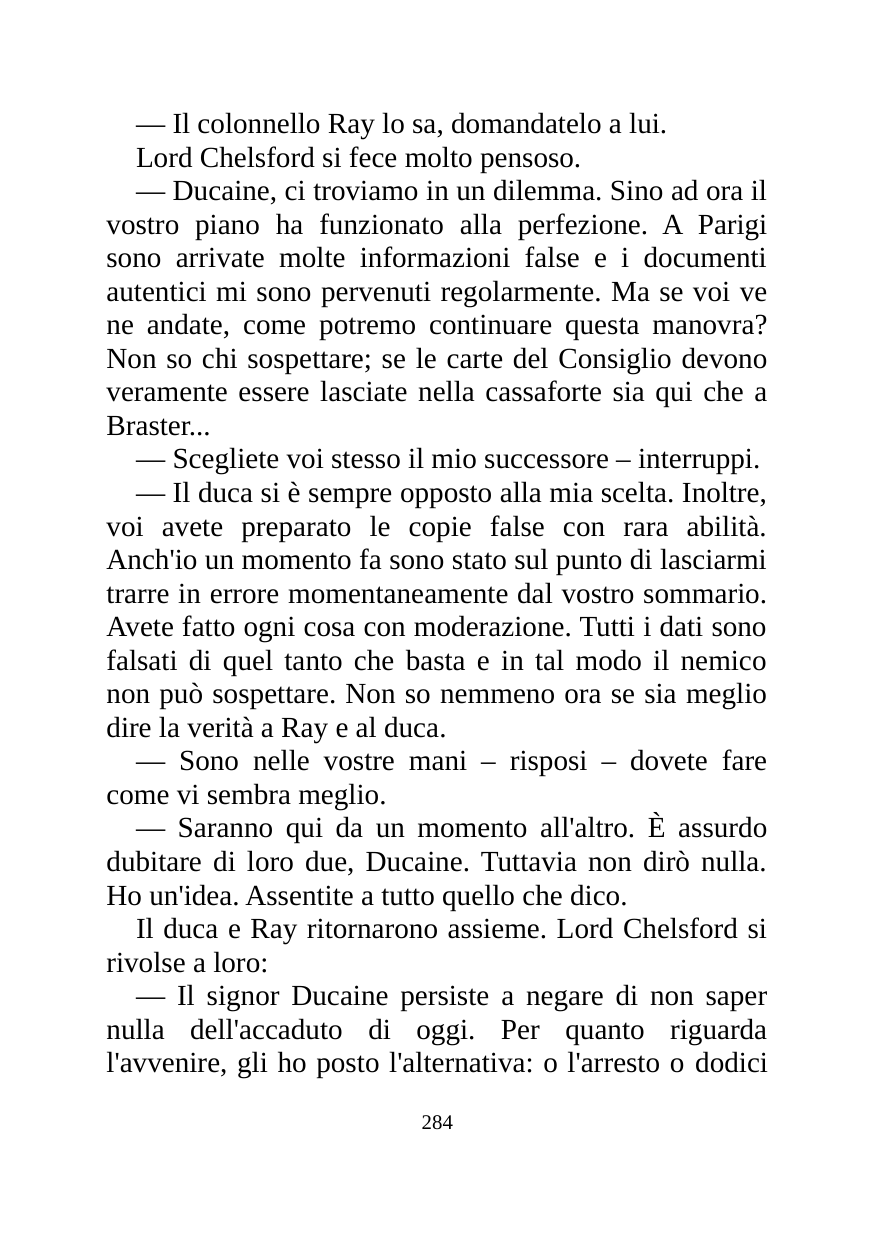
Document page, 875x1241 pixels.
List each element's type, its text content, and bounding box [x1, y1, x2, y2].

text — Scegliete voi stesso il mio successore – interruppi. [106, 442, 768, 475]
text — Il duca si è sempre opposto alla mia scelta. Inoltre, voi avete preparato le copie false con rara abilità. Anch'io un momento fa sono stato sul punto di lasciarmi trarre in errore momentaneamente dal vostro sommario. Avete fatto ogni cosa con moderazione. Tutti i dati sono falsati di quel tanto che basta e in tal modo il nemico non può sospettare. Non so nemmeno ora se sia meglio dire la verità a Ray e al duca. [106, 475, 768, 743]
text — Il colonnello Ray lo sa, domandatelo a lui. [106, 106, 768, 140]
text — Ducaine, ci troviamo in un dilemma. Sino ad ora il vostro piano ha funzionato alla perfezione. A Parigi sono arrivate molte informazioni false e i documenti autentici mi sono pervenuti regolarmente. Ma se voi ve ne andate, come potremo continuare questa manovra? Non so chi sospettare; se le carte del Consiglio devono veramente essere lasciate nella cassaforte sia qui che a Braster... [106, 173, 768, 442]
text Lord Chelsford si fece molto pensoso. [106, 140, 768, 173]
text — Saranno qui da un momento all'altro. È assurdo dubitare di loro due, Ducaine. Tuttavia non dirò nulla. Ho un'idea. Assentite a tutto quello che dico. [106, 811, 768, 911]
text — Sono nelle vostre mani – risposi – dovete fare come vi sembra meglio. [106, 743, 768, 811]
text — Il signor Ducaine persiste a negare di non saper nulla dell'accaduto di oggi. Per quanto riguarda l'avvenire, gli ho posto l'alternativa: o l'arresto o dodici [106, 978, 768, 1079]
text Il duca e Ray ritornarono assieme. Lord Chelsford si rivolse a loro: [106, 911, 768, 978]
